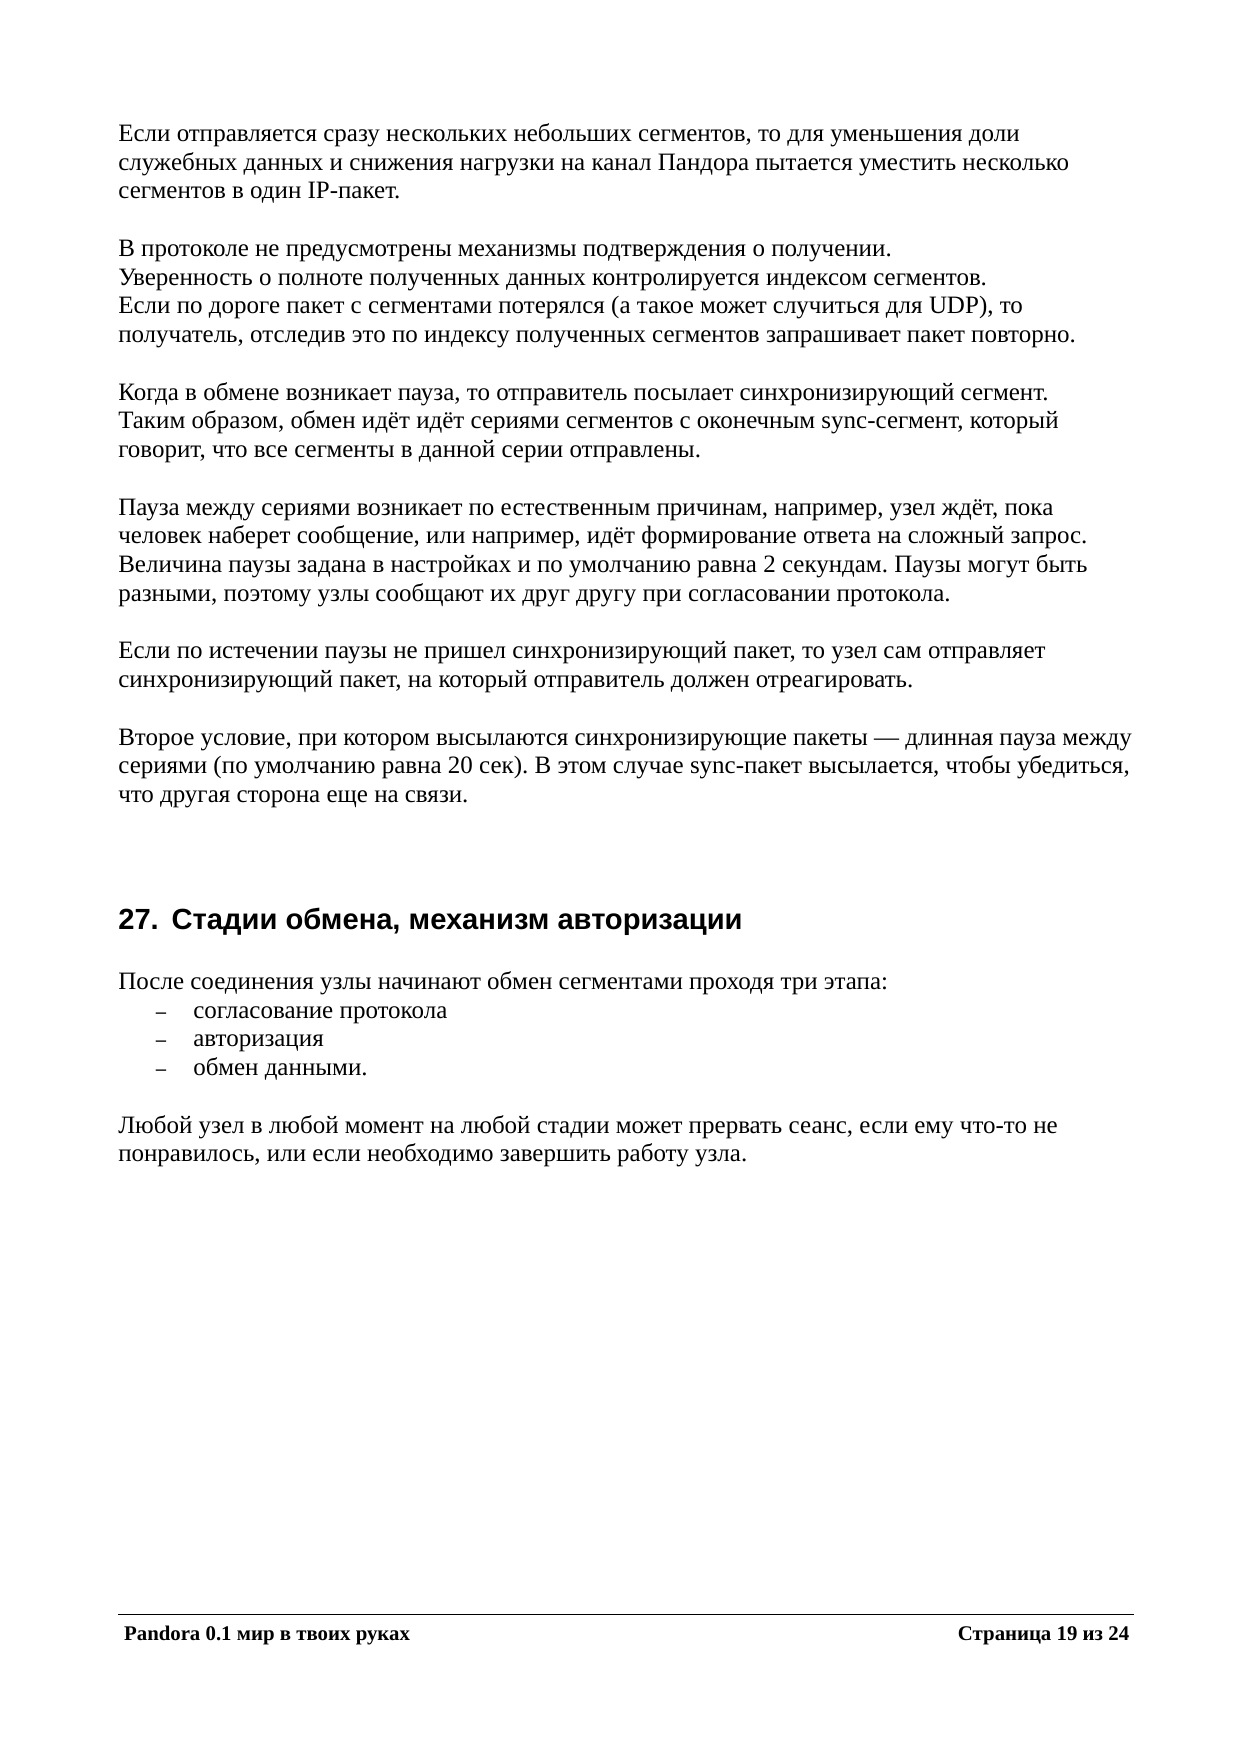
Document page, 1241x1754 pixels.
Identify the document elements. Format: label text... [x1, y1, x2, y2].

text В протоколе не предусмотрены механизмы подтверждения о получении. [118, 233, 1134, 262]
text Если отправляется сразу нескольких небольших сегментов, то для уменьшения доли служебных данных и снижения нагрузки на канал Пандора пытается уместить несколько сегментов в один IP-пакет. [118, 118, 1134, 204]
text Величина паузы задана в настройках и по умолчанию равна 2 секундам. Паузы могут быть разными, поэтому узлы сообщают их друг другу при согласовании протокола. [118, 549, 1134, 607]
text Если по дороге пакет с сегментами потерялся (а такое может случиться для UDP), то получатель, отследив это по индексу полученных сегментов запрашивает пакет повторно. [118, 291, 1134, 348]
subtitle Стадии обмена, механизм авторизации [118, 902, 1134, 936]
text Второе условие, при котором высылаются синхронизирующие пакеты — длинная пауза между сериями (по умолчанию равна 20 сек). В этом случае sync-пакет высылается, чтобы убедиться, что другая сторона еще на связи. [118, 722, 1134, 808]
text Пауза между сериями возникает по естественным причинам, например, узел ждёт, пока человек наберет сообщение, или например, идёт формирование ответа на сложный запрос. [118, 492, 1134, 549]
list обмен данными. [156, 1052, 1134, 1081]
list авторизация [156, 1023, 1134, 1052]
text Когда в обмене возникает пауза, то отправитель посылает синхронизирующий сегмент. [118, 377, 1134, 406]
text Уверенность о полноте полученных данных контролируется индексом сегментов. [118, 262, 1134, 291]
text Любой узел в любой момент на любой стадии может прервать сеанс, если ему что-то не понравилось, или если необходимо завершить работу узла. [118, 1110, 1134, 1167]
text Если по истечении паузы не пришел синхронизирующий пакет, то узел сам отправляет синхронизирующий пакет, на который отправитель должен отреагировать. [118, 636, 1134, 693]
text Таким образом, обмен идёт идёт сериями сегментов с оконечным sync-сегмент, который говорит, что все сегменты в данной серии отправлены. [118, 406, 1134, 463]
list согласование протокола [156, 995, 1134, 1023]
text После соединения узлы начинают обмен сегментами проходя три этапа: [118, 966, 1134, 995]
